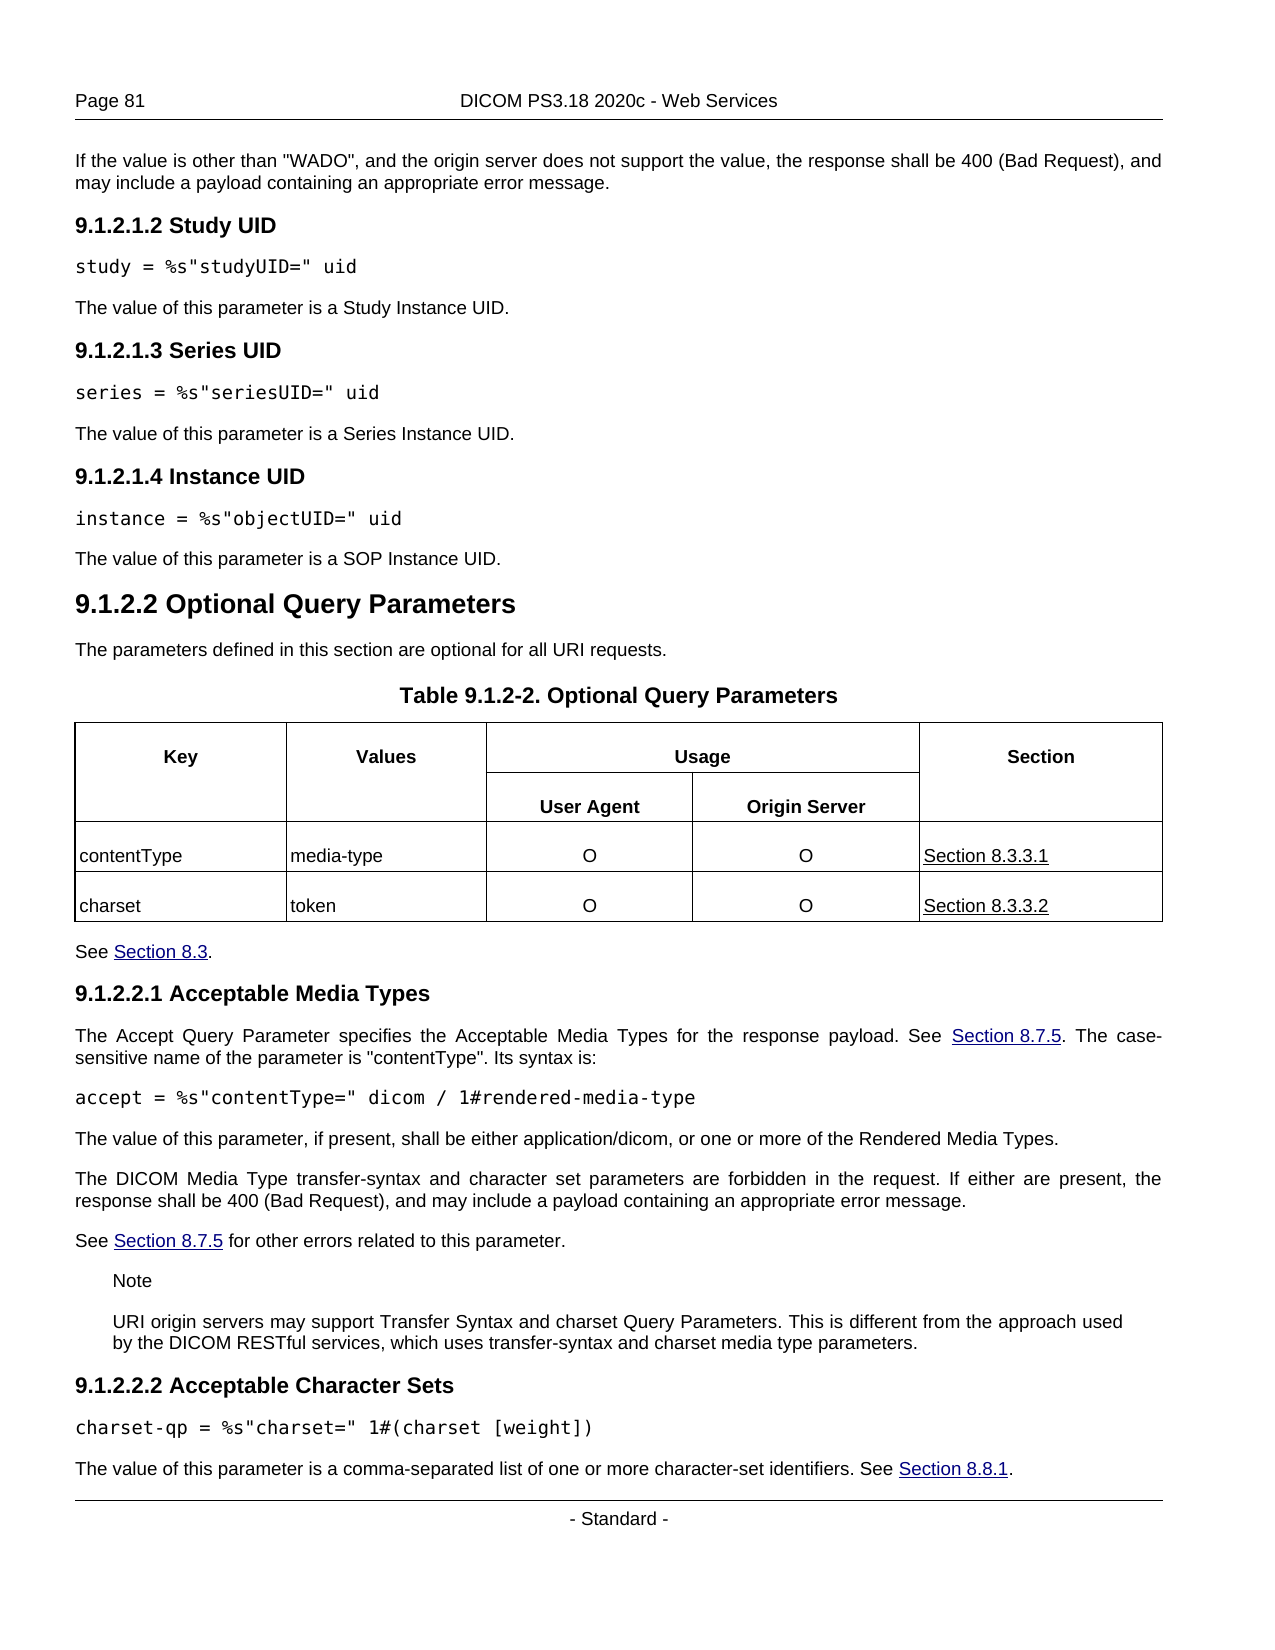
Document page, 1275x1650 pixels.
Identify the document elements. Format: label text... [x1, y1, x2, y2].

text See Section 8.3. [75, 940, 1162, 962]
table_cell charset [76, 872, 286, 921]
table_cell contentType [76, 822, 286, 871]
text 9.1.2.1.3 Series UID [75, 337, 1162, 363]
text Table 9.1.2-2. Optional Query Parameters [75, 682, 1162, 708]
table_cell O [487, 872, 692, 921]
text 9.1.2.2.1 Acceptable Media Types [75, 981, 1162, 1007]
text The value of this parameter is a Study Instance UID. [75, 297, 1162, 319]
text The DICOM Media Type transfer-syntax and character set parameters are forbidden in the request. If either are present, the response shall be 400 (Bad Request), and may include a payload containing an appropriate error message. [75, 1168, 1162, 1211]
text 9.1.2.2.2 Acceptable Character Sets [75, 1372, 1162, 1398]
text The value of this parameter is a Series Instance UID. [75, 423, 1162, 444]
table_cell O [487, 822, 692, 871]
table_header Usage [487, 723, 919, 772]
table_cell media-type [287, 822, 486, 871]
text Note [112, 1270, 1125, 1292]
text URI origin servers may support Transfer Syntax and charset Query Parameters. This is different from the approach used by the DICOM RESTful services, which uses transfer-syntax and charset media type parameters. [112, 1311, 1125, 1354]
table_cell O [693, 822, 919, 871]
text See Section 8.7.5 for other errors related to this parameter. [75, 1230, 1162, 1252]
text The parameters defined in this section are optional for all URI requests. [75, 638, 1162, 660]
table_cell token [287, 872, 486, 921]
text If the value is other than "WADO", and the origin server does not support the value, the response shall be 400 (Bad Request), and may include a payload containing an appropriate error message. [75, 150, 1162, 193]
text study = %s"studyUID=" uid [75, 256, 1162, 278]
text 9.1.2.1.2 Study UID [75, 212, 1162, 238]
table_header Values [287, 723, 486, 821]
text The value of this parameter is a comma-separated list of one or more character-set identifiers. See Section 8.8.1. [75, 1458, 1162, 1479]
text instance = %s"objectUID=" uid [75, 507, 1162, 529]
table_header Section [920, 723, 1162, 821]
text 9.1.2.1.4 Instance UID [75, 463, 1162, 489]
text 9.1.2.2 Optional Query Parameters [75, 588, 1162, 620]
table_cell User Agent [487, 773, 692, 821]
text accept = %s"contentType=" dicom / 1#rendered-media-type [75, 1087, 1162, 1109]
table_cell O [693, 872, 919, 921]
text The value of this parameter is a SOP Instance UID. [75, 548, 1162, 570]
table_cell Origin Server [693, 773, 919, 821]
table_header Key [76, 723, 286, 821]
table_cell Section 8.3.3.1 [920, 822, 1162, 871]
text The value of this parameter, if present, shall be either application/dicom, or one or more of the Rendered Media Types. [75, 1128, 1162, 1149]
table_cell Section 8.3.3.2 [920, 872, 1162, 921]
text charset-qp = %s"charset=" 1#(charset [weight]) [75, 1417, 1162, 1439]
text The Accept Query Parameter specifies the Acceptable Media Types for the response payload. See Section 8.7.5. The case-sensitive name of the parameter is "contentType". Its syntax is: [75, 1025, 1162, 1068]
text series = %s"seriesUID=" uid [75, 382, 1162, 404]
